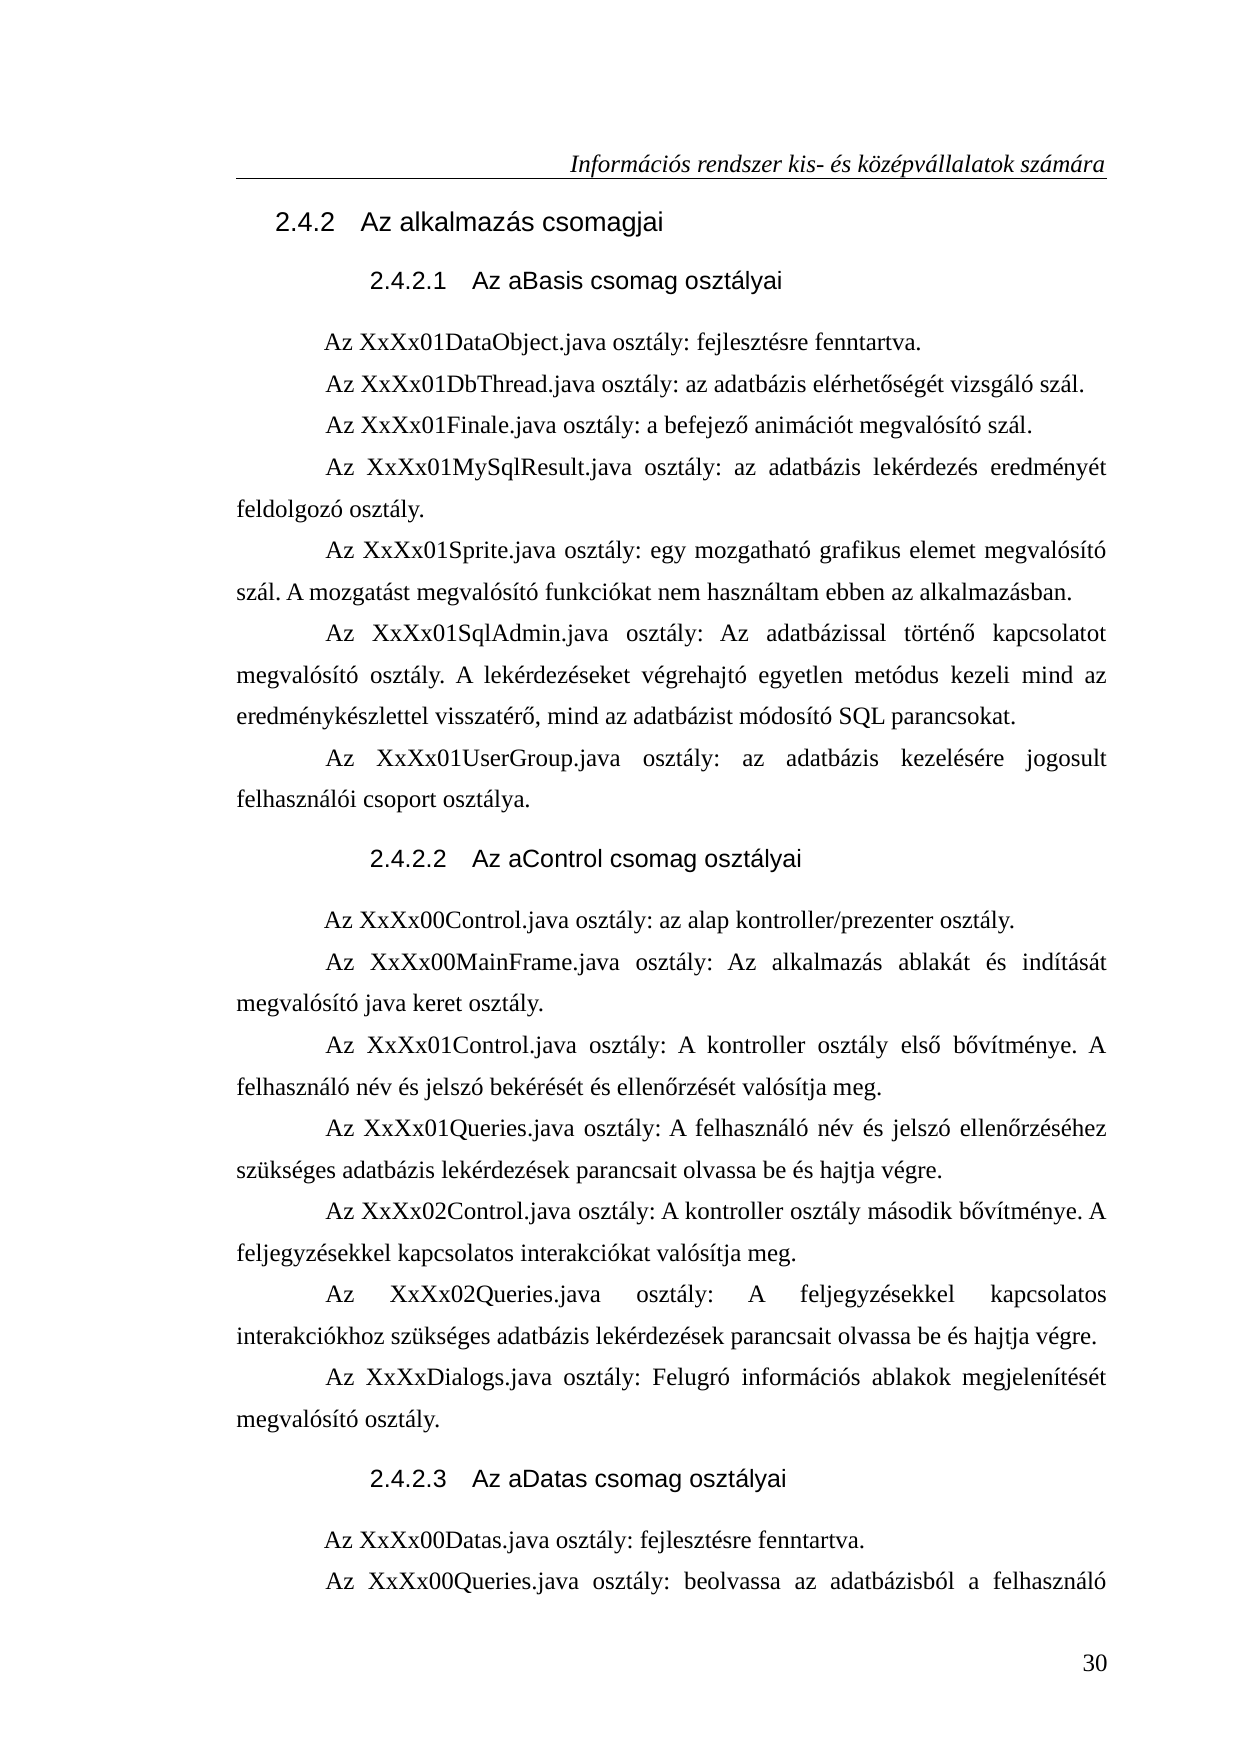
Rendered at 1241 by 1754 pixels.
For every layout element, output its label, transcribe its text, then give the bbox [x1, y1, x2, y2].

subtitle Az alkalmazás csomagjai [342, 207, 1107, 237]
text Az XxXx00Datas.java osztály: fejlesztésre fenntartva. Az XxXx00Queries.java osztály: beolvassa az adatbázisból a felhasználó [236, 1526, 1107, 1595]
subtitle Az aBasis csomag osztályai [454, 267, 1107, 295]
subtitle Az aDatas csomag osztályai [454, 1464, 1107, 1492]
subtitle Az aControl csomag osztályai [454, 845, 1107, 873]
text Az XxXx00Control.java osztály: az alap kontroller/prezenter osztály. Az XxXx00MainFrame.java osztály: Az alkalmazás ablakát és indítását megvalósító java keret osztály. Az XxXx01Control.java osztály: A kontroller osztály első bővítménye. A felhasználó név és jelszó bekérését és ellenőrzését valósítja meg. Az XxXx01Queries.java osztály: A felhasználó név és jelszó ellenőrzéséhez szükséges adatbázis lekérdezések parancsait olvassa be és hajtja végre. Az XxXx02Control.java osztály: A kontroller osztály második bővítménye. A feljegyzésekkel kapcsolatos interakciókat valósítja meg. Az XxXx02Queries.java osztály: A feljegyzésekkel kapcsolatos interakciókhoz szükséges adatbázis lekérdezések parancsait olvassa be és hajtja végre. Az XxXxDialogs.java osztály: Felugró információs ablakok megjelenítését megvalósító osztály. [236, 906, 1107, 1433]
text Az XxXx01DataObject.java osztály: fejlesztésre fenntartva. Az XxXx01DbThread.java osztály: az adatbázis elérhetőségét vizsgáló szál. Az XxXx01Finale.java osztály: a befejező animációt megvalósító szál. Az XxXx01MySqlResult.java osztály: az adatbázis lekérdezés eredményét feldolgozó osztály. Az XxXx01Sprite.java osztály: egy mozgatható grafikus elemet megvalósító szál. A mozgatást megvalósító funkciókat nem használtam ebben az alkalmazásban. Az XxXx01SqlAdmin.java osztály: Az adatbázissal történő kapcsolatot megvalósító osztály. A lekérdezéseket végrehajtó egyetlen metódus kezeli mind az eredménykészlettel visszatérő, mind az adatbázist módosító SQL parancsokat. Az XxXx01UserGroup.java osztály: az adatbázis kezelésére jogosult felhasználói csoport osztálya. [236, 328, 1107, 813]
